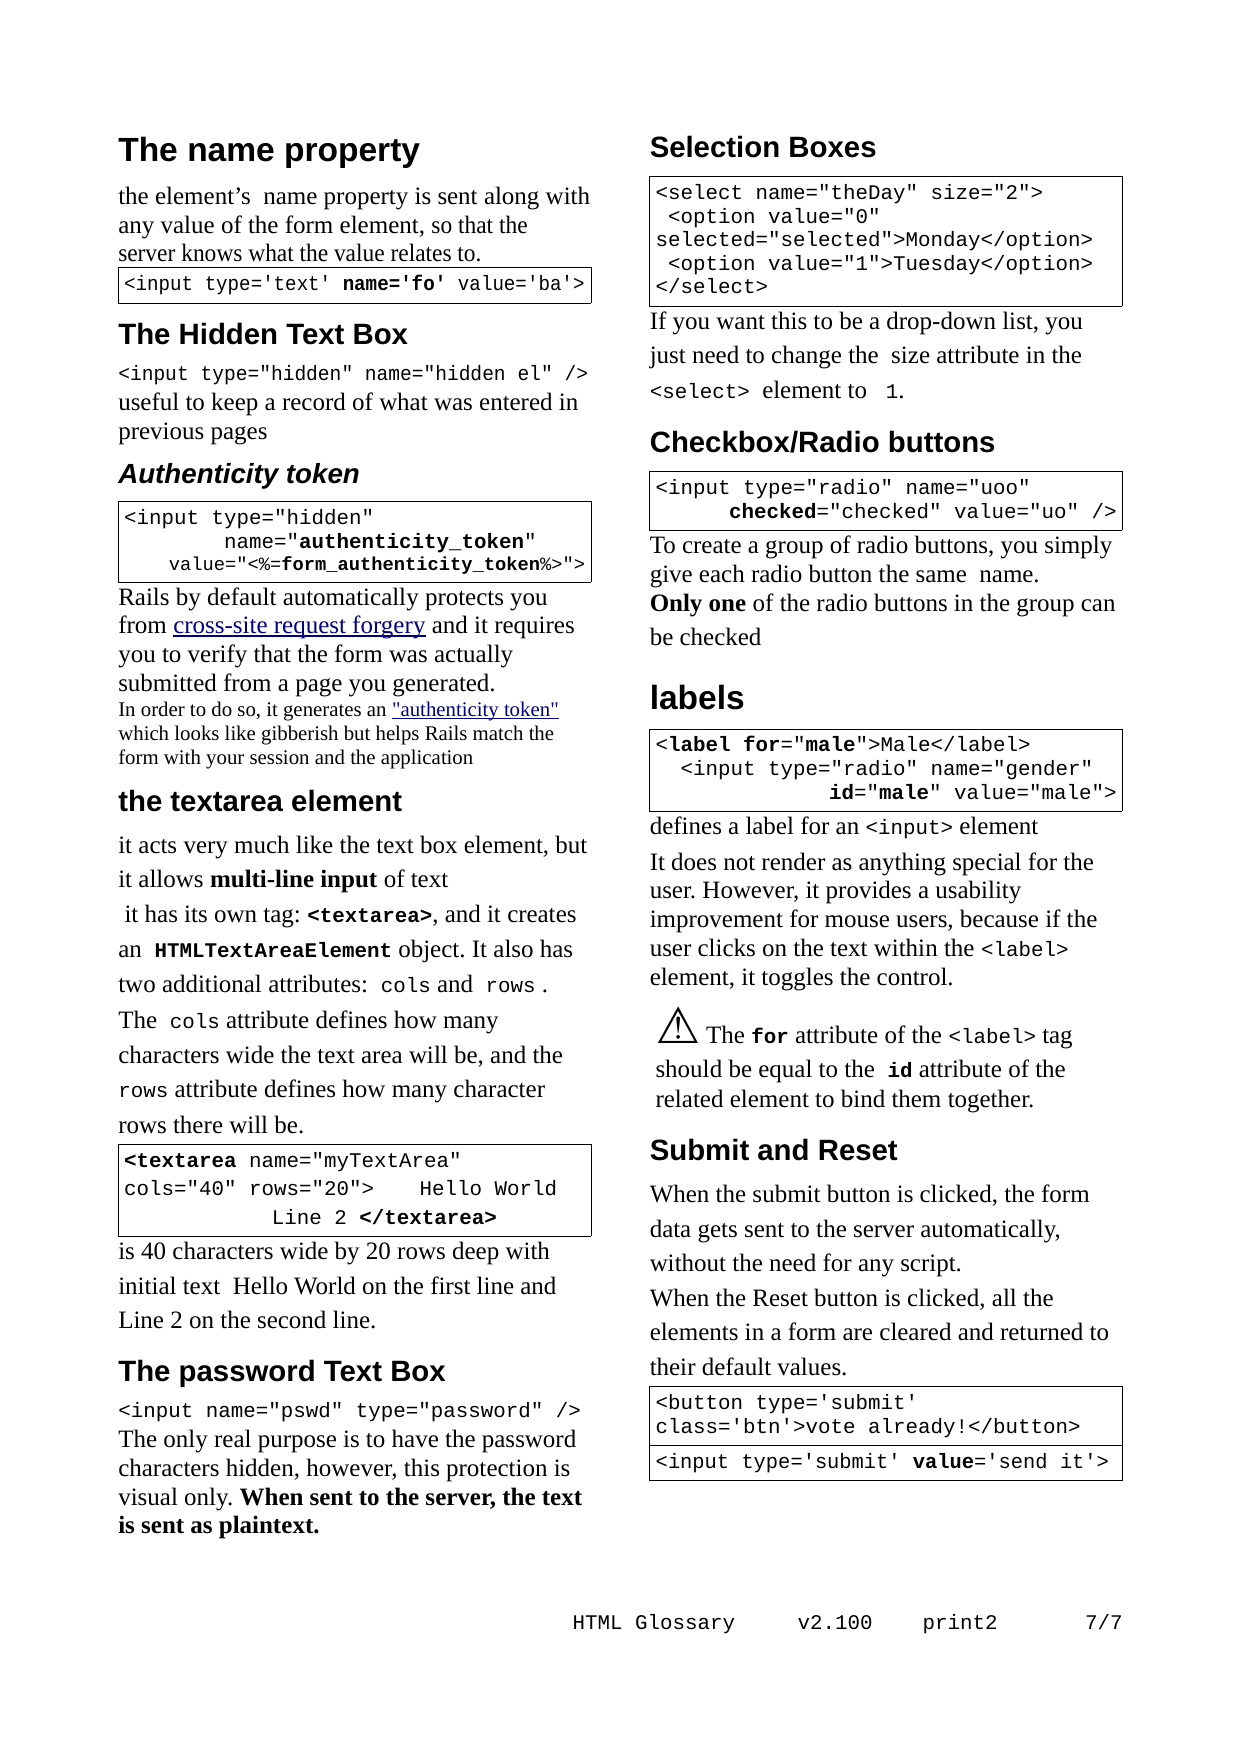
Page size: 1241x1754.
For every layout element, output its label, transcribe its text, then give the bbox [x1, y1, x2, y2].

table_header <input type="radio" name="uoo" checked="checked" value="uo" /> [650, 472, 1122, 530]
subtitle Selection Boxes [649, 130, 1122, 164]
text the element’s name property is sent along with any value of the form element, so that the server knows what the value relates to. [118, 181, 591, 267]
text it has its own tag: <textarea>, and it creates an HTMLTextAreaElement object. It also has two additional attributes: cols and rows . [118, 899, 591, 999]
text The only real purpose is to have the password characters hidden, however, this protection is visual only. When sent to the server, the text is sent as plaintext. [118, 1424, 591, 1539]
text It does not render as anything special for the user. However, it provides a usability improvement for mouse users, because if the user clicks on the text within the <label> element, it toggles the control. [649, 847, 1122, 991]
text Rails by default automatically protects you from cross-site request forgery and it requires you to verify that the form was actually submitted from a page you generated. [118, 583, 591, 697]
subtitle the textarea element [118, 783, 591, 817]
text is 40 characters wide by 20 rows deep with initial text Hello World on the first line and Line 2 on the second line. [118, 1237, 591, 1334]
text When the Reset button is clicked, all the elements in a form are cleared and returned to their default values. [649, 1283, 1122, 1381]
table_header <select name="theDay" size="2"> <option value="0" selected="selected">Monday</option> <option value="1">Tuesday</option> </select> [650, 177, 1122, 306]
subtitle The name property [118, 130, 591, 168]
table_header <label for="male">Male</label> <input type="radio" name="gender" id="male" value="male"> [650, 730, 1122, 811]
text If you want this to be a drop-down list, you just need to change the size attribute in the <select> element to 1. [649, 307, 1122, 404]
text <input name="pswd" type="password" /> [118, 1401, 591, 1424]
subtitle Authenticity token [118, 457, 591, 489]
table_header <input type="hidden" name="authenticity_token" value="<%=form_authenticity_token%>"> [119, 502, 591, 582]
subtitle Submit and Reset [649, 1133, 1122, 1167]
table_header <button type='submit' class='btn'>vote already!</button> [650, 1387, 1122, 1445]
subtitle Checkbox/Radio buttons [649, 425, 1122, 459]
text When the submit button is clicked, the form data gets sent to the server automatically, without the need for any script. [649, 1179, 1122, 1277]
text useful to keep a record of what was entered in previous pages [118, 387, 591, 444]
text The cols attribute defines how many characters wide the text area will be, and the rows attribute defines how many character rows there will be. [118, 1005, 591, 1138]
text Only one of the radio buttons in the group can be checked [649, 588, 1122, 651]
table_header <input type='text' name='fo' value='ba'> [119, 268, 591, 302]
table_cell <input type='submit' value='send it'> [650, 1446, 1122, 1480]
subtitle The Hidden Text Box [118, 317, 591, 351]
text <input type="hidden" name="hidden el" /> [118, 363, 591, 387]
table_header ⚠ The for attribute of the <label> tag should be equal to the id attribute of the related element to bind them together. [650, 991, 1122, 1118]
text it acts very much like the text box element, but it allows multi-line input of text [118, 830, 591, 893]
text defines a label for an <input> element [649, 812, 1122, 841]
table_header <textarea name="myTextArea" cols="40" rows="20"> Hello World Line 2 </textarea> [119, 1145, 591, 1236]
subtitle The password Text Box [118, 1354, 591, 1388]
text To create a group of radio buttons, you simply give each radio button the same name. [649, 531, 1122, 588]
text In order to do so, it generates an "authenticity token" which looks like gibberish but helps Rails match the form with your session and the application [118, 697, 591, 769]
subtitle labels [649, 677, 1122, 716]
